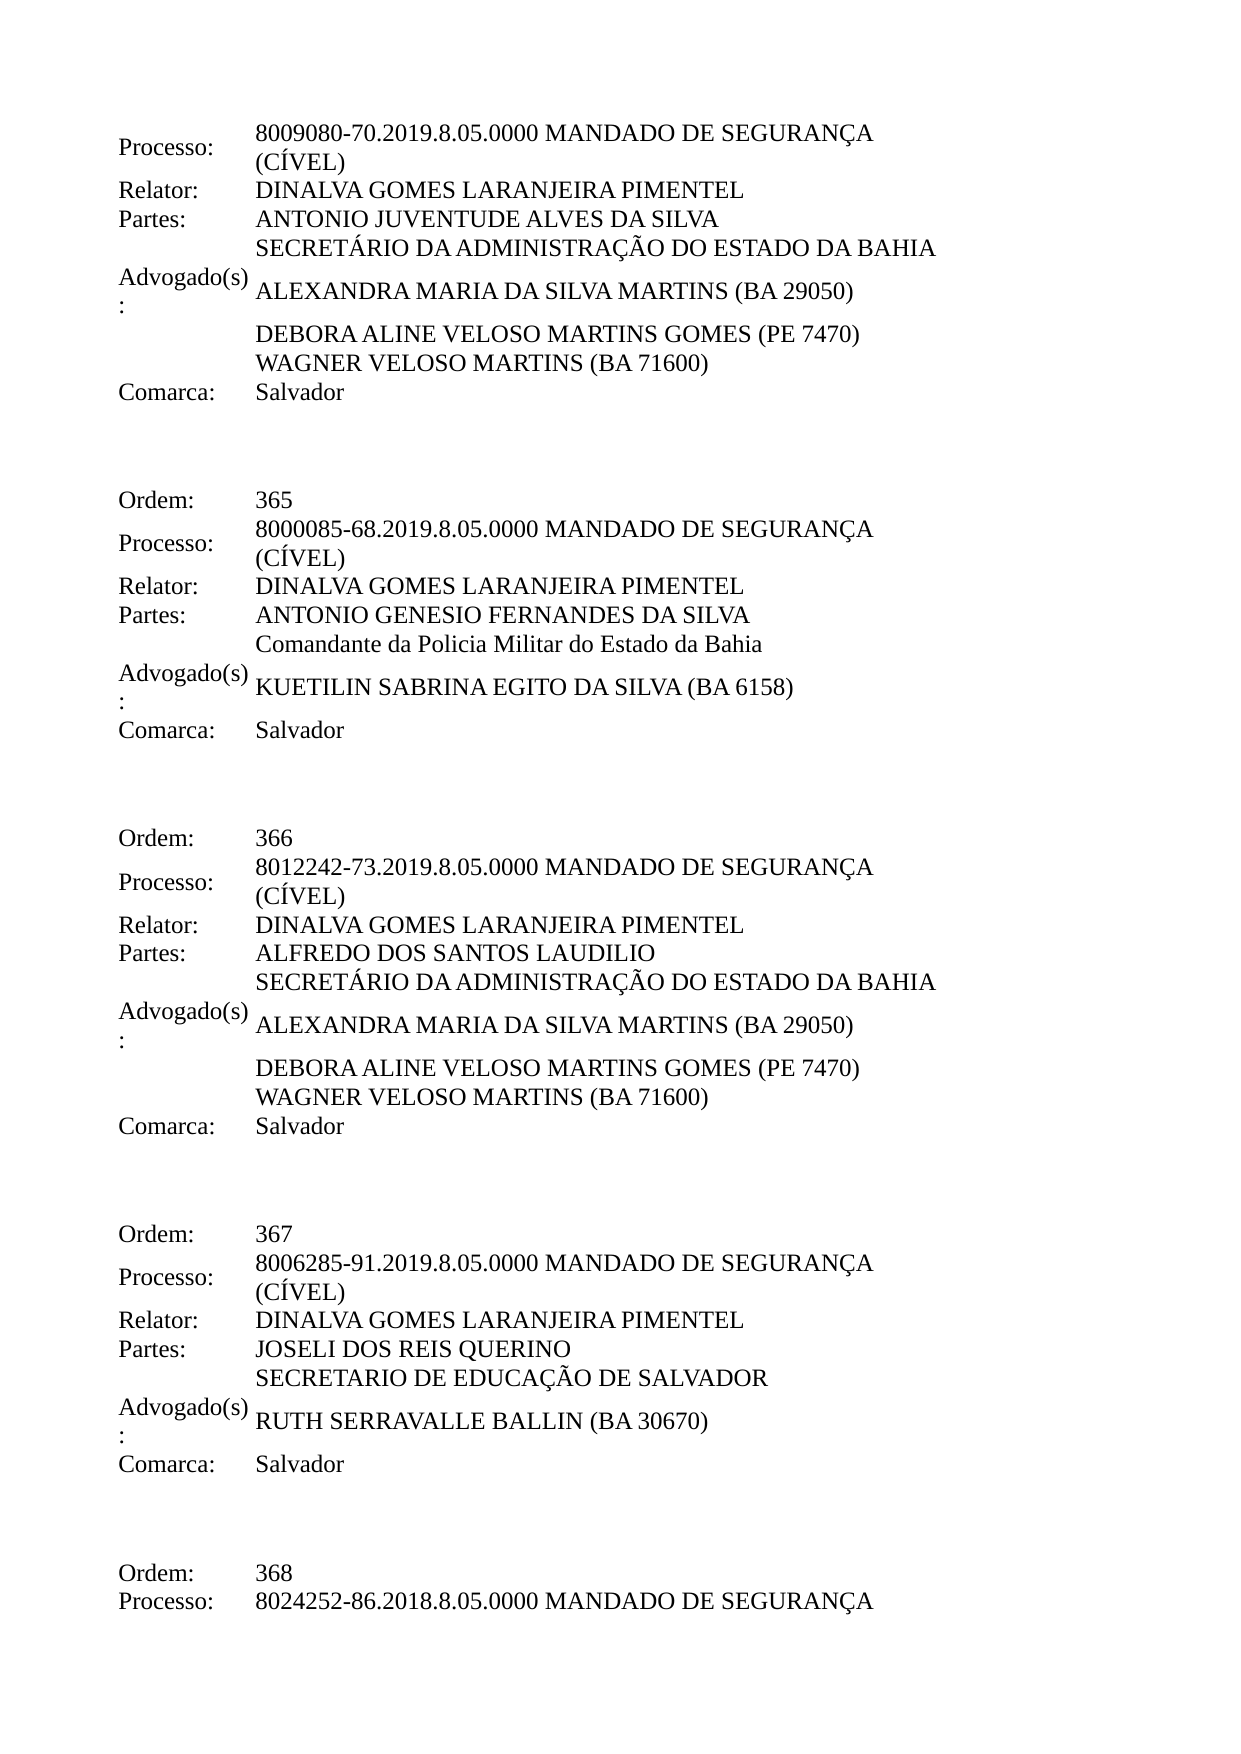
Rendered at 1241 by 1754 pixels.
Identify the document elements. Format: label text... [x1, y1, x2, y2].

table_cell Processo: [118, 118, 255, 176]
table_cell Advogado(s): [118, 996, 255, 1053]
table_cell WAGNER VELOSO MARTINS (BA 71600) [255, 1082, 969, 1111]
table_cell ALFREDO DOS SANTOS LAUDILIO [255, 939, 969, 967]
table_cell Processo: [118, 514, 255, 571]
table_cell WAGNER VELOSO MARTINS (BA 71600) [255, 348, 969, 377]
table_cell 8012242-73.2019.8.05.0000 MANDADO DE SEGURANÇA (CÍVEL) [255, 852, 969, 910]
table_cell 8000085-68.2019.8.05.0000 MANDADO DE SEGURANÇA (CÍVEL) [255, 514, 969, 571]
table_cell DINALVA GOMES LARANJEIRA PIMENTEL [255, 910, 969, 938]
table_cell Comarca: [118, 715, 255, 744]
table_cell [118, 1082, 255, 1111]
table_cell Salvador [255, 1449, 969, 1478]
table_cell Partes: [118, 600, 255, 629]
table_cell ANTONIO JUVENTUDE ALVES DA SILVA [255, 204, 969, 233]
table_cell Salvador [255, 377, 969, 406]
table_cell ALEXANDRA MARIA DA SILVA MARTINS (BA 29050) [255, 262, 969, 319]
table_cell ALEXANDRA MARIA DA SILVA MARTINS (BA 29050) [255, 996, 969, 1053]
table_cell 8009080-70.2019.8.05.0000 MANDADO DE SEGURANÇA (CÍVEL) [255, 118, 969, 176]
table_cell [118, 1054, 255, 1082]
table_cell DEBORA ALINE VELOSO MARTINS GOMES (PE 7470) [255, 319, 969, 348]
table_cell [118, 1363, 255, 1392]
table_cell Processo: [118, 852, 255, 910]
table_cell [118, 967, 255, 996]
table_cell Partes: [118, 939, 255, 967]
table_header 365 [255, 485, 969, 514]
table_cell SECRETÁRIO DA ADMINISTRAÇÃO DO ESTADO DA BAHIA [255, 967, 969, 996]
table_cell ANTONIO GENESIO FERNANDES DA SILVA [255, 600, 969, 629]
table_cell Relator: [118, 1306, 255, 1334]
table_cell SECRETÁRIO DA ADMINISTRAÇÃO DO ESTADO DA BAHIA [255, 233, 969, 262]
table_cell JOSELI DOS REIS QUERINO [255, 1334, 969, 1363]
table_cell DEBORA ALINE VELOSO MARTINS GOMES (PE 7470) [255, 1054, 969, 1082]
table_cell Partes: [118, 1334, 255, 1363]
table_cell Comarca: [118, 1111, 255, 1140]
table_cell DINALVA GOMES LARANJEIRA PIMENTEL [255, 571, 969, 600]
table_cell Salvador [255, 715, 969, 744]
table_cell KUETILIN SABRINA EGITO DA SILVA (BA 6158) [255, 658, 969, 715]
table_header Ordem: [118, 485, 255, 514]
table_cell [118, 348, 255, 377]
table_cell Salvador [255, 1111, 969, 1140]
table_cell DINALVA GOMES LARANJEIRA PIMENTEL [255, 176, 969, 204]
table_cell Comandante da Policia Militar do Estado da Bahia [255, 629, 969, 658]
table_cell [118, 233, 255, 262]
table_cell [118, 319, 255, 348]
table_header Ordem: [118, 824, 255, 852]
table_cell Processo: [118, 1586, 255, 1615]
table_header 368 [255, 1558, 969, 1586]
table_cell [118, 629, 255, 658]
table_cell Advogado(s): [118, 658, 255, 715]
table_cell SECRETARIO DE EDUCAÇÃO DE SALVADOR [255, 1363, 969, 1392]
table_cell Comarca: [118, 377, 255, 406]
table_cell Relator: [118, 176, 255, 204]
table_cell RUTH SERRAVALLE BALLIN (BA 30670) [255, 1392, 969, 1449]
table_cell 8024252-86.2018.8.05.0000 MANDADO DE SEGURANÇA [255, 1586, 969, 1615]
table_cell 8006285-91.2019.8.05.0000 MANDADO DE SEGURANÇA (CÍVEL) [255, 1248, 969, 1306]
table_cell Relator: [118, 910, 255, 938]
table_header Ordem: [118, 1219, 255, 1248]
table_header 367 [255, 1219, 969, 1248]
table_header Ordem: [118, 1558, 255, 1586]
table_cell Advogado(s): [118, 1392, 255, 1449]
table_header 366 [255, 824, 969, 852]
table_cell Comarca: [118, 1449, 255, 1478]
table_cell Partes: [118, 204, 255, 233]
table_cell Advogado(s): [118, 262, 255, 319]
table_cell Processo: [118, 1248, 255, 1306]
table_cell DINALVA GOMES LARANJEIRA PIMENTEL [255, 1306, 969, 1334]
table_cell Relator: [118, 571, 255, 600]
